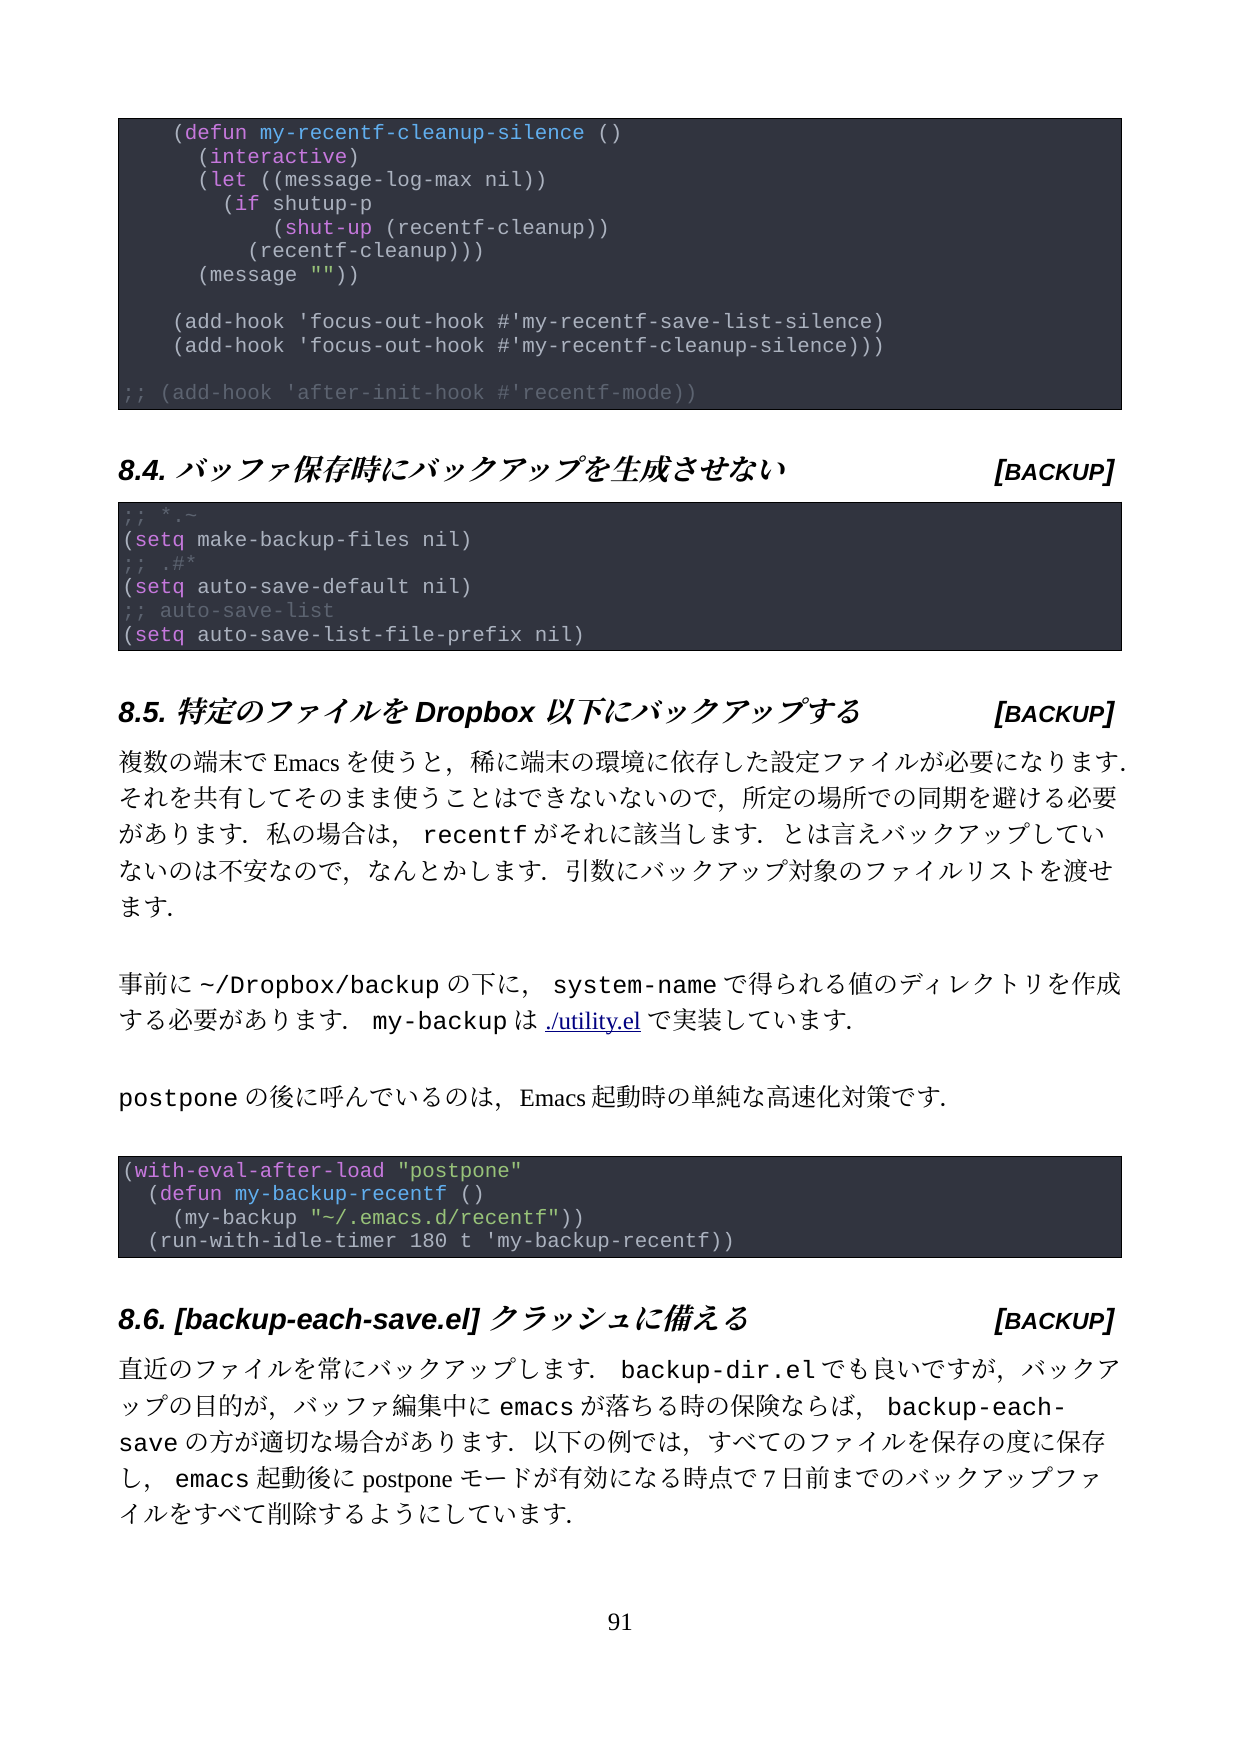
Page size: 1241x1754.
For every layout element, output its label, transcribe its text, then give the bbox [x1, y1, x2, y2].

subtitle バッファ保存時にバックアップを生成させない [backup] [118, 447, 1122, 489]
text 直近のファイルを常にバックアップします． backup-dir.el でも良いですが，バックアップの目的が，バッファ編集中に emacs が落ちる時の保険ならば， backup-each-save の方が適切な場合があります．以下の例では，すべてのファイルを保存の度に保存し， emacs 起動後に postpone モードが有効になる時点で7日前までのバックアップファイルをすべて削除するようにしています． [118, 1350, 1122, 1559]
text ;; auto-save-list [119, 596, 1121, 620]
text ;; .#* [119, 549, 1121, 572]
text (shut-up (recentf-cleanup)) [119, 213, 1121, 236]
text (defun my-recentf-cleanup-silence () [119, 119, 1121, 142]
text (if shutup-p [119, 189, 1121, 213]
text (defun my-backup-recentf () [119, 1179, 1121, 1203]
text (setq make-backup-files nil) [119, 525, 1121, 549]
text (recentf-cleanup))) [119, 236, 1121, 260]
text (setq auto-save-list-file-prefix nil) [119, 620, 1121, 650]
text (interactive) [119, 142, 1121, 165]
text ;; (add-hook 'after-init-hook #'recentf-mode)) [119, 378, 1121, 409]
subtitle 特定のファイルを Dropbox 以下にバックアップする [backup] [118, 689, 1122, 731]
subtitle [backup-each-save.el] クラッシュに備える [backup] [118, 1296, 1122, 1337]
text (add-hook 'focus-out-hook #'my-recentf-save-list-silence) [119, 307, 1121, 331]
text (message "")) [119, 260, 1121, 284]
text (setq auto-save-default nil) [119, 572, 1121, 596]
text ;; *.~ [119, 503, 1121, 525]
text (run-with-idle-timer 180 t 'my-backup-recentf)) [119, 1227, 1121, 1257]
text (my-backup "~/.emacs.d/recentf")) [119, 1203, 1121, 1227]
text 事前に ~/Dropbox/backup の下に， system-name で得られる値のディレクトリを作成する必要があります． my-backup は ./utility.el で実装しています． [118, 964, 1122, 1066]
text 複数の端末でEmacsを使うと，稀に端末の環境に依存した設定ファイルが必要になります．それを共有してそのまま使うことはできないないので，所定の場所での同期を避ける必要があります．私の場合は， recentf がそれに該当します．とは言えバックアップしていないのは不安なので，なんとかします．引数にバックアップ対象のファイルリストを渡せます． [118, 743, 1122, 952]
text (add-hook 'focus-out-hook #'my-recentf-cleanup-silence))) [119, 331, 1121, 354]
text (with-eval-after-load "postpone" [119, 1157, 1121, 1179]
text postpone の後に呼んでいるのは，Emacs起動時の単純な高速化対策です． [118, 1078, 1122, 1143]
text (let ((message-log-max nil)) [119, 165, 1121, 189]
